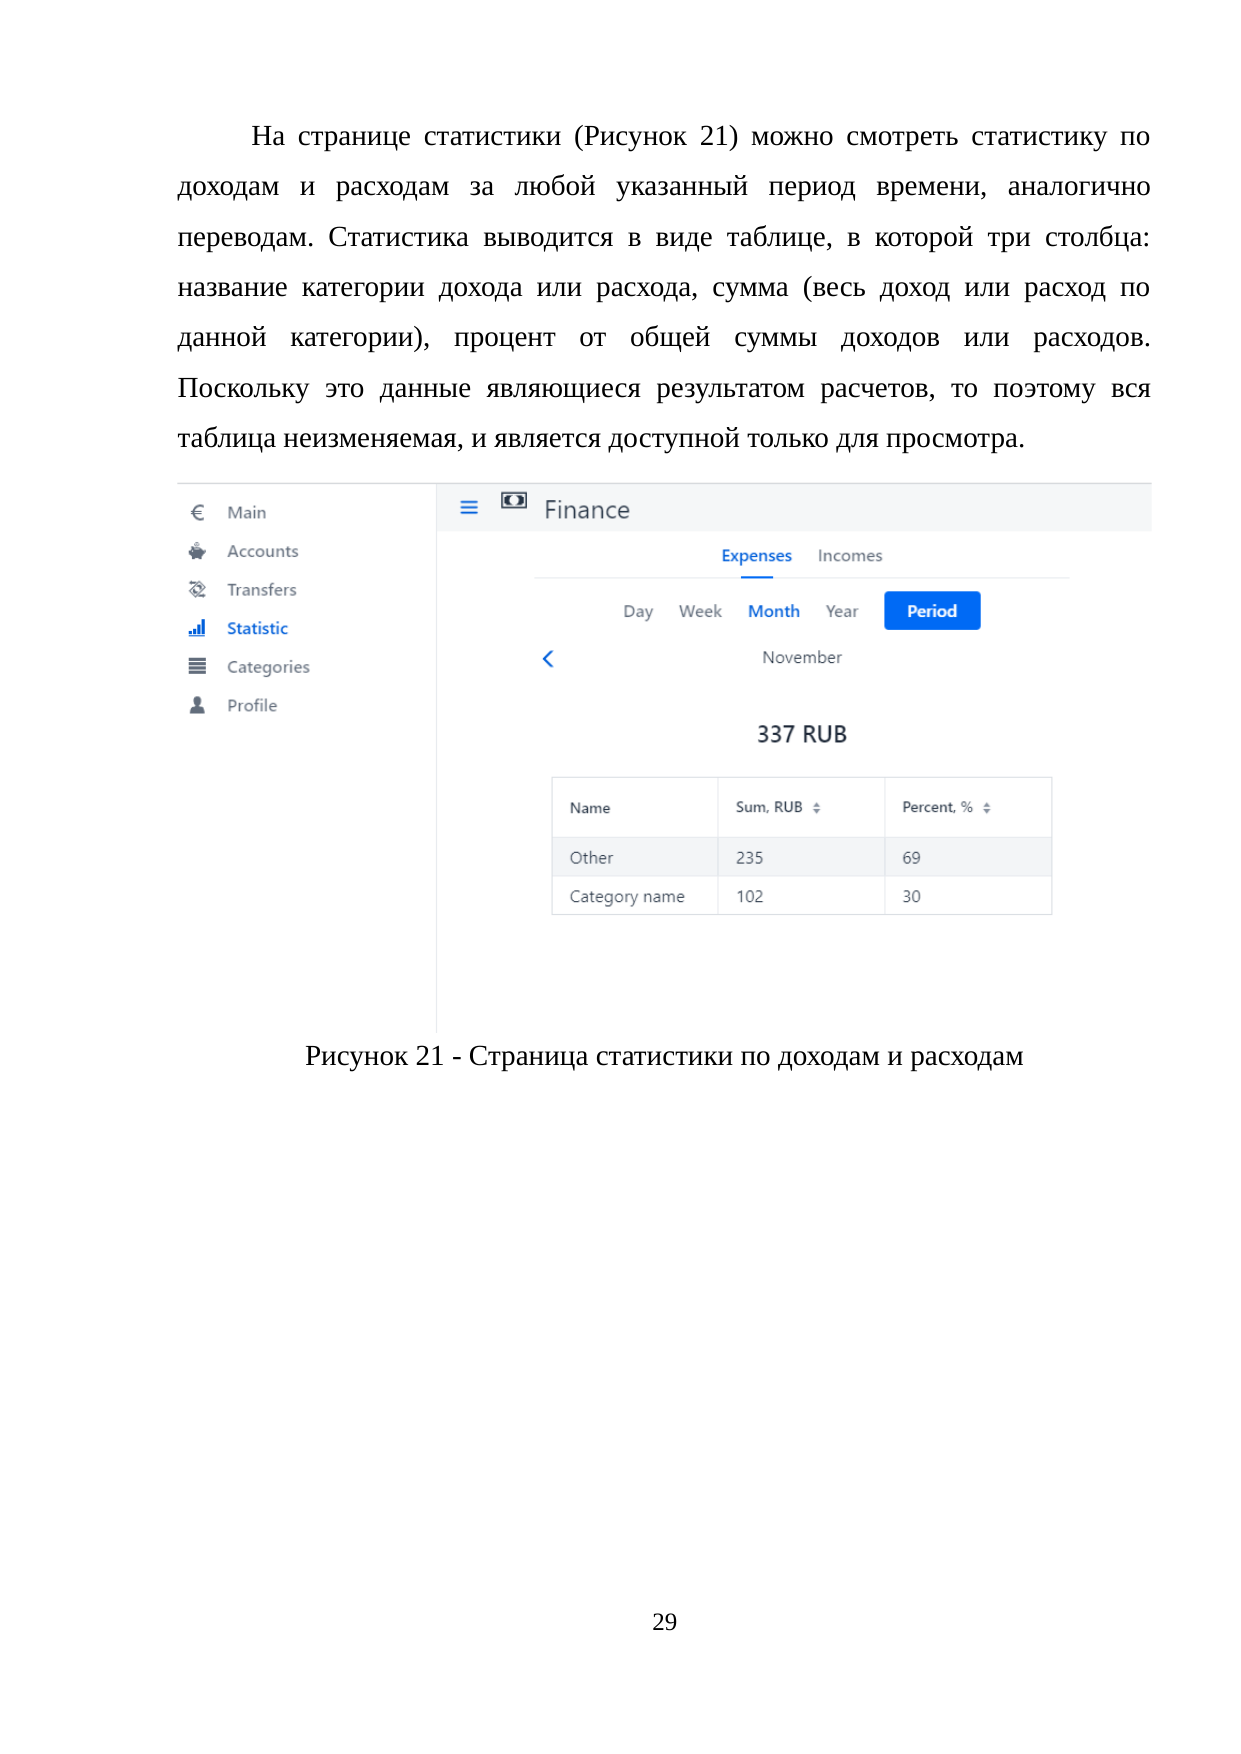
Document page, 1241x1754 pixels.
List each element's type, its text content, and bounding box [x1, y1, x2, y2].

picture [177, 482, 1152, 1033]
text На странице статистики (Рисунок 21) можно смотреть статистику по доходам и расходам за любой указанный период времени, аналогично переводам. Статистика выводится в виде таблице, в которой три столбца: название категории дохода или расхода, сумма (весь доход или расход по данной категории), процент от общей суммы доходов или расходов. Поскольку это данные являющиеся результатом расчетов, то поэтому вся таблица неизменяемая, и является доступной только для просмотра. [177, 118, 1152, 453]
text Рисунок 21 - Страница статистики по доходам и расходам [177, 1033, 1152, 1071]
